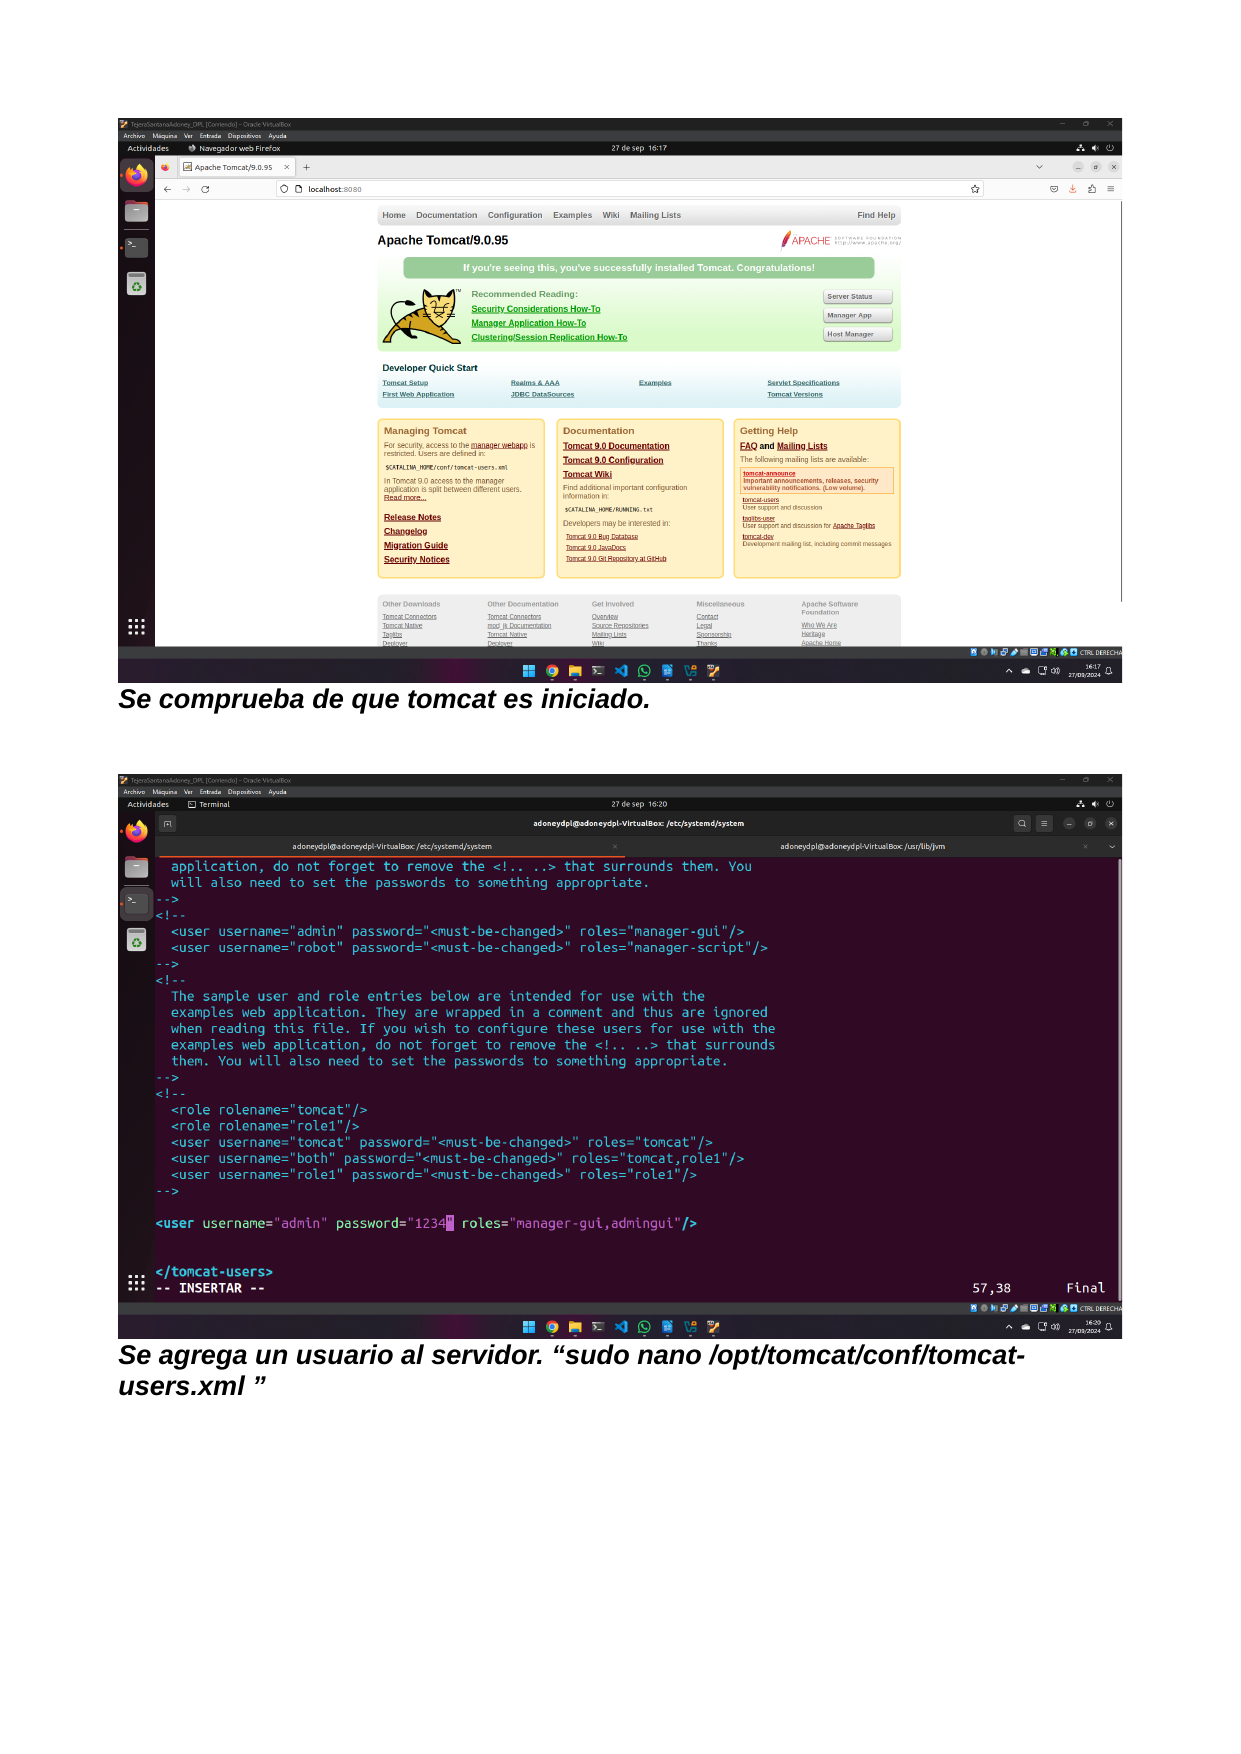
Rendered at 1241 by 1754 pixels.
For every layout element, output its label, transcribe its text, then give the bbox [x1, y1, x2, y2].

picture [118, 118, 1123, 683]
subtitle Se comprueba de que tomcat es iniciado. [118, 683, 1122, 714]
subtitle Se agrega un usuario al servidor. “sudo nano /opt/tomcat/conf/tomcat-users.xml ” [118, 1339, 1122, 1401]
picture [118, 774, 1123, 1339]
